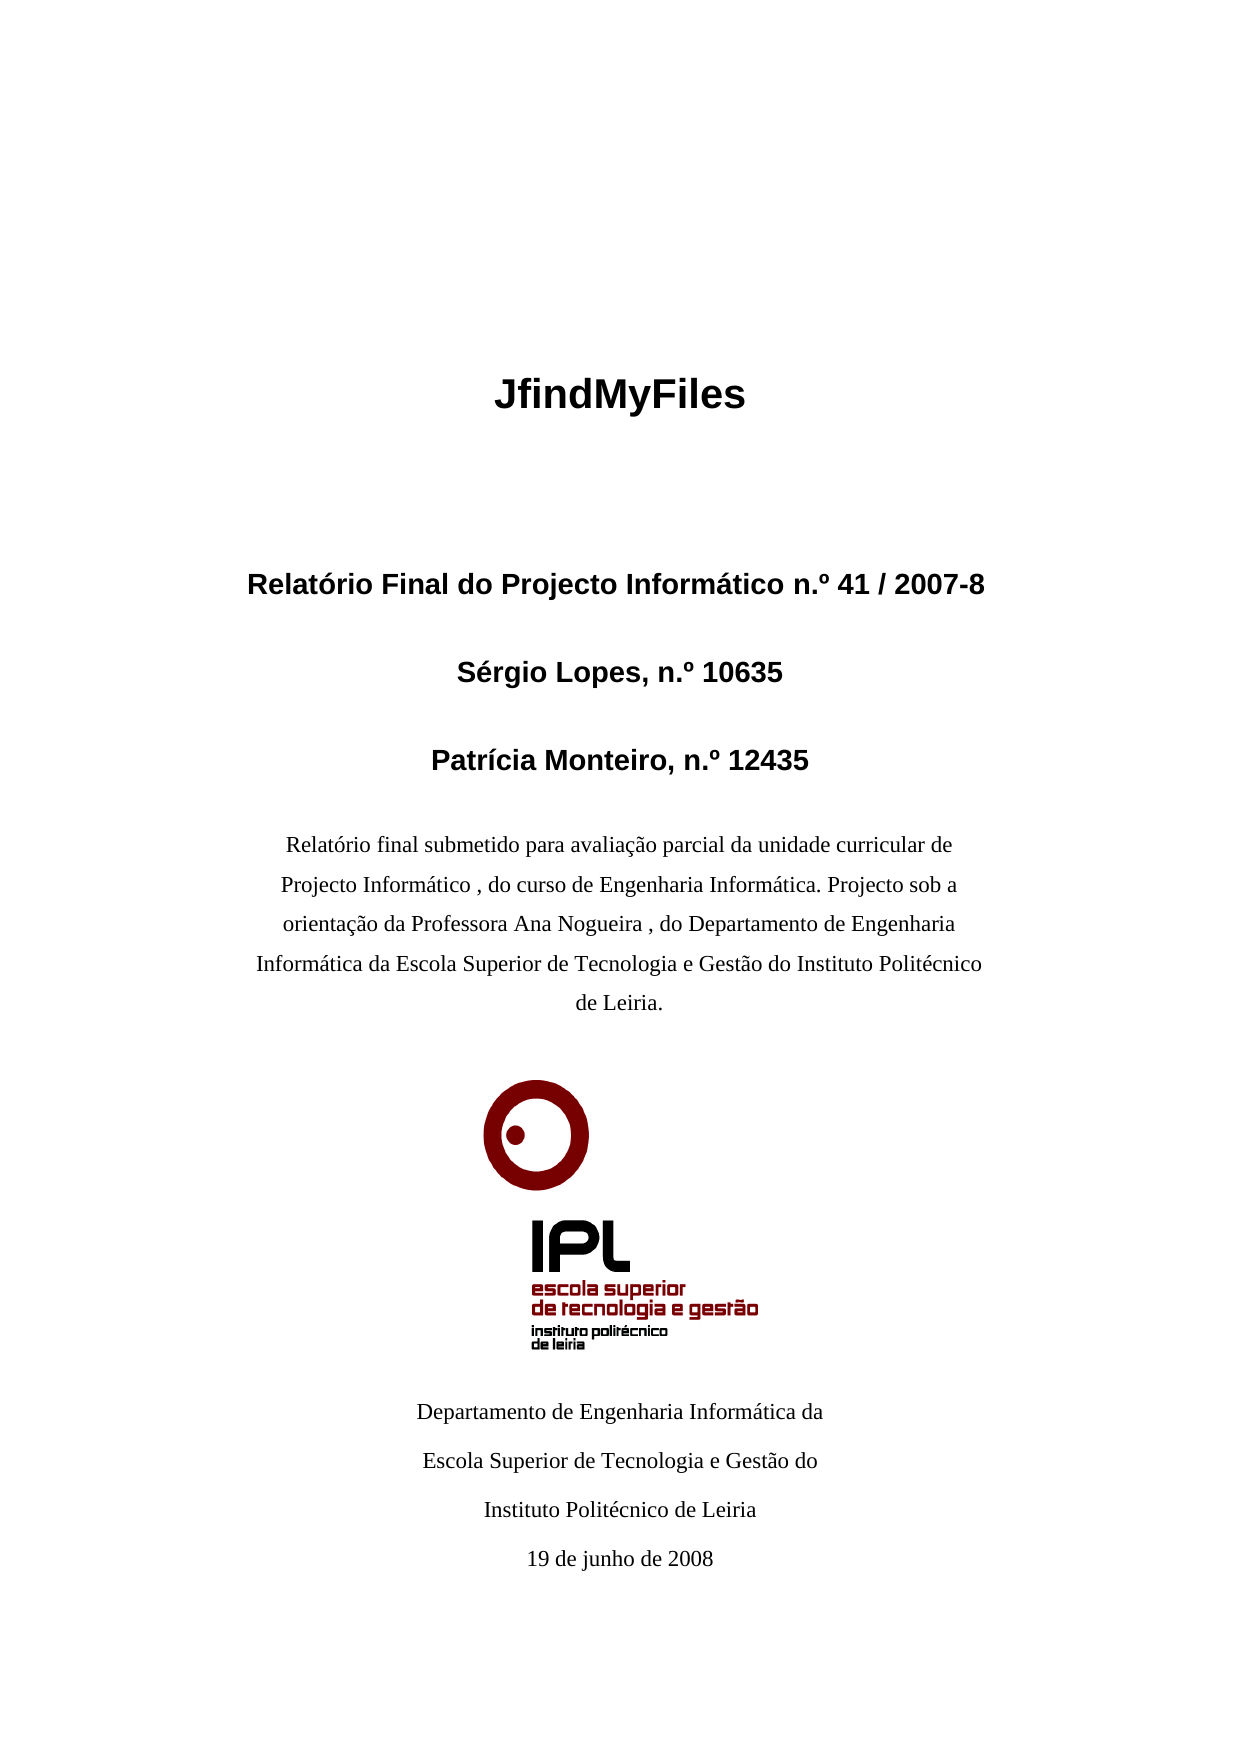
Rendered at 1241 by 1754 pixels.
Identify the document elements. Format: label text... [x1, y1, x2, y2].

text Instituto Politécnico de Leiria [187, 1496, 1053, 1522]
title JfindMyFiles [187, 369, 1053, 417]
text Relatório final submetido para avaliação parcial da unidade curricular de Projecto Informático , do curso de Engenharia Informática. Projecto sob a orientação da Professora Ana Nogueira , do Departamento de Engenharia Informática da Escola Superior de Tecnologia e Gestão do Instituto Politécnico de Leiria. [251, 831, 987, 1016]
text Patrícia Monteiro, n.º 12435 [187, 743, 1053, 777]
picture [479, 1075, 761, 1351]
text Sérgio Lopes, n.º 10635 [187, 655, 1053, 688]
subtitle Relatório Final do Projecto Informático n.º 41 / 2007-8 [187, 567, 1053, 600]
text 19 de Junho de 2008 [187, 1545, 1053, 1571]
text Escola Superior de Tecnologia e Gestão do [187, 1447, 1053, 1473]
text Departamento de Engenharia Informática da [187, 1398, 1053, 1424]
